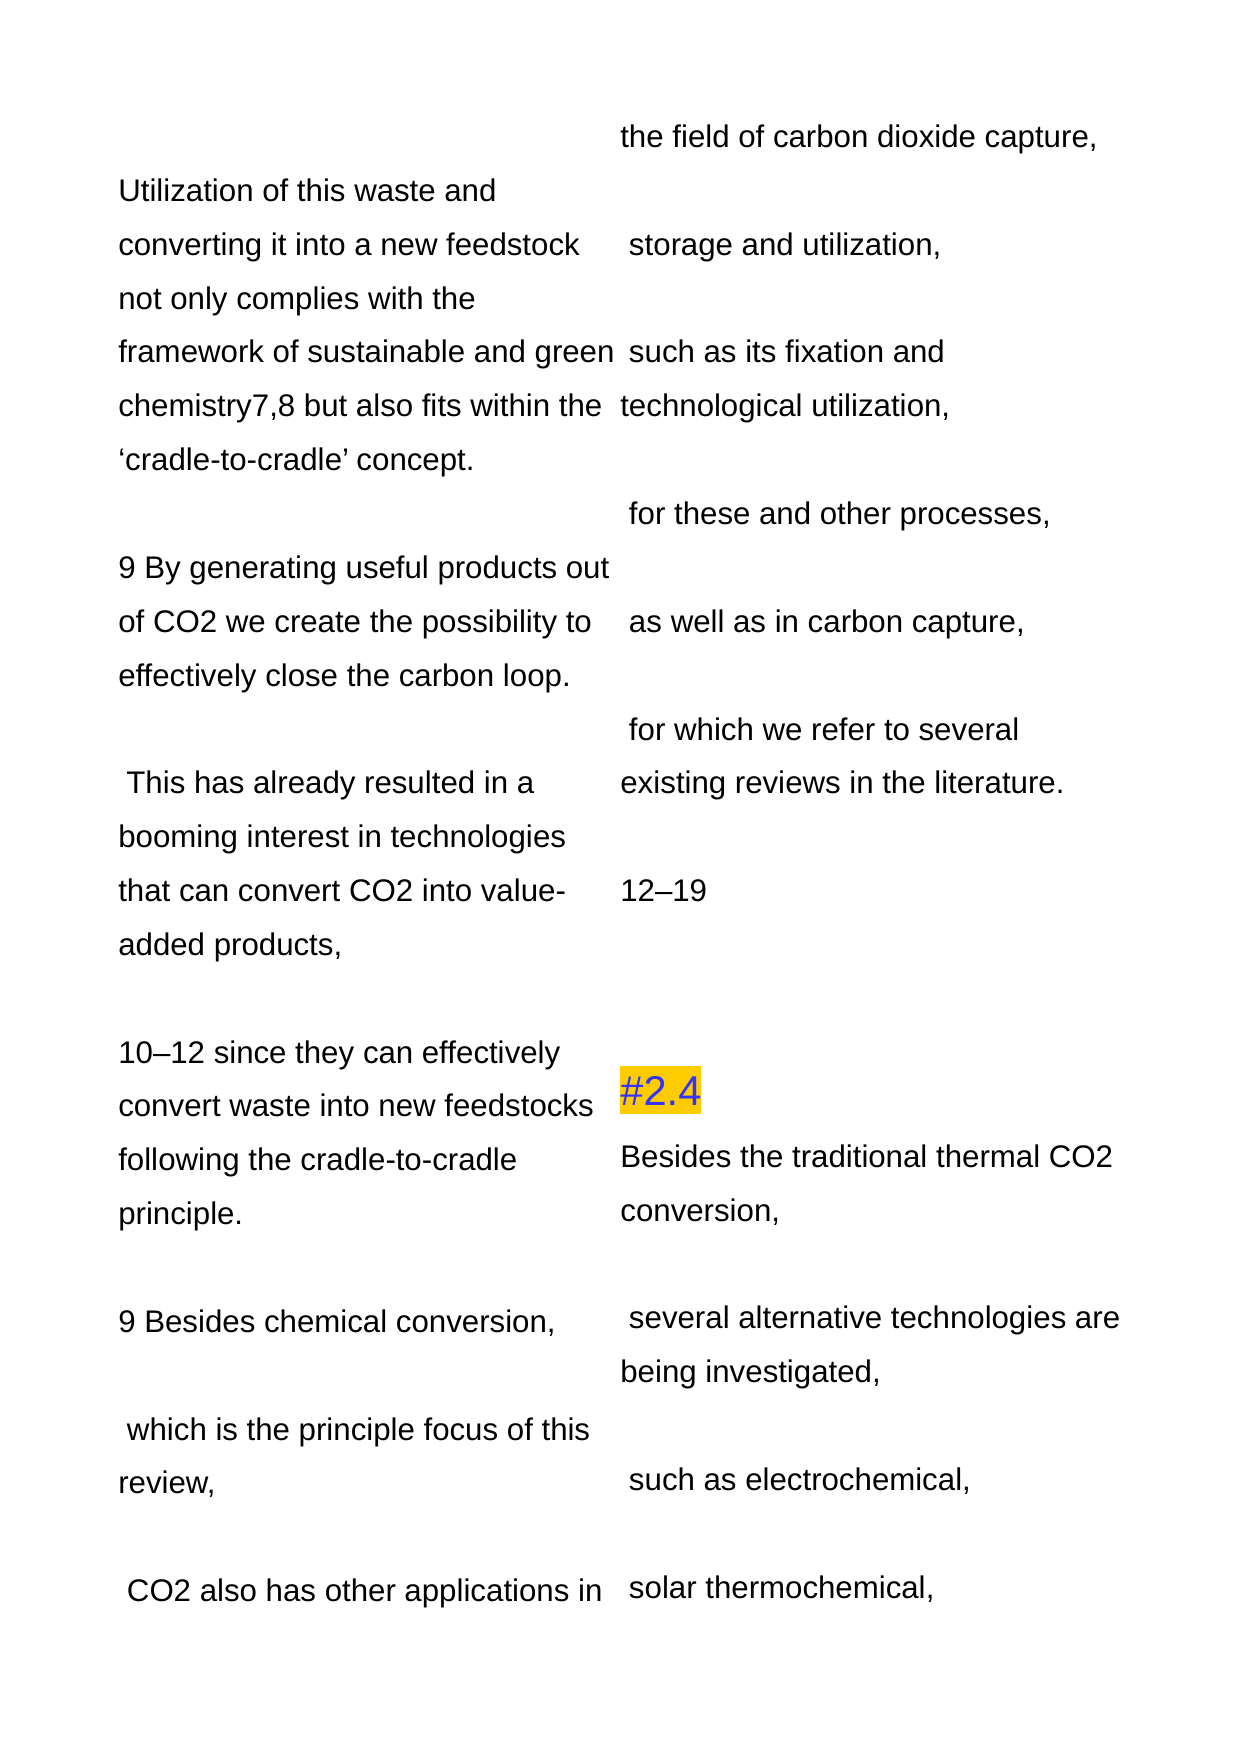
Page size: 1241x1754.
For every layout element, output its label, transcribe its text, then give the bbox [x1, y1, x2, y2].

text Besides the traditional thermal CO2 conversion, [620, 1138, 1122, 1228]
text 12–19 [620, 872, 1122, 908]
text the field of carbon dioxide capture, [620, 118, 1122, 154]
text CO2 also has other applications in [118, 1572, 620, 1608]
text as well as in carbon capture, [620, 603, 1122, 639]
text for which we refer to several existing reviews in the literature. [620, 711, 1122, 800]
text solar thermochemical, [620, 1569, 1122, 1605]
text #2.4 [620, 1066, 1122, 1114]
text 9 By generating useful products out of CO2 we create the possibility to effectively close the carbon loop. [118, 549, 620, 693]
text for these and other processes, [620, 495, 1122, 531]
text storage and utilization, [620, 226, 1122, 262]
text which is the principle focus of this review, [118, 1411, 620, 1500]
text such as electrochemical, [620, 1461, 1122, 1497]
text such as its fixation and technological utilization, [620, 333, 1122, 423]
text 9 Besides chemical conversion, [118, 1303, 620, 1339]
text Utilization of this waste and converting it into a new feedstock not only complies with the framework of sustainable and green chemistry7,8 but also fits within the ‘cradle-to-cradle’ concept. [118, 172, 620, 477]
text several alternative technologies are being investigated, [620, 1299, 1122, 1389]
text This has already resulted in a booming interest in technologies that can convert CO2 into value-added products, [118, 764, 620, 962]
text 10–12 since they can effectively convert waste into new feedstocks following the cradle-to-cradle principle. [118, 1034, 620, 1231]
